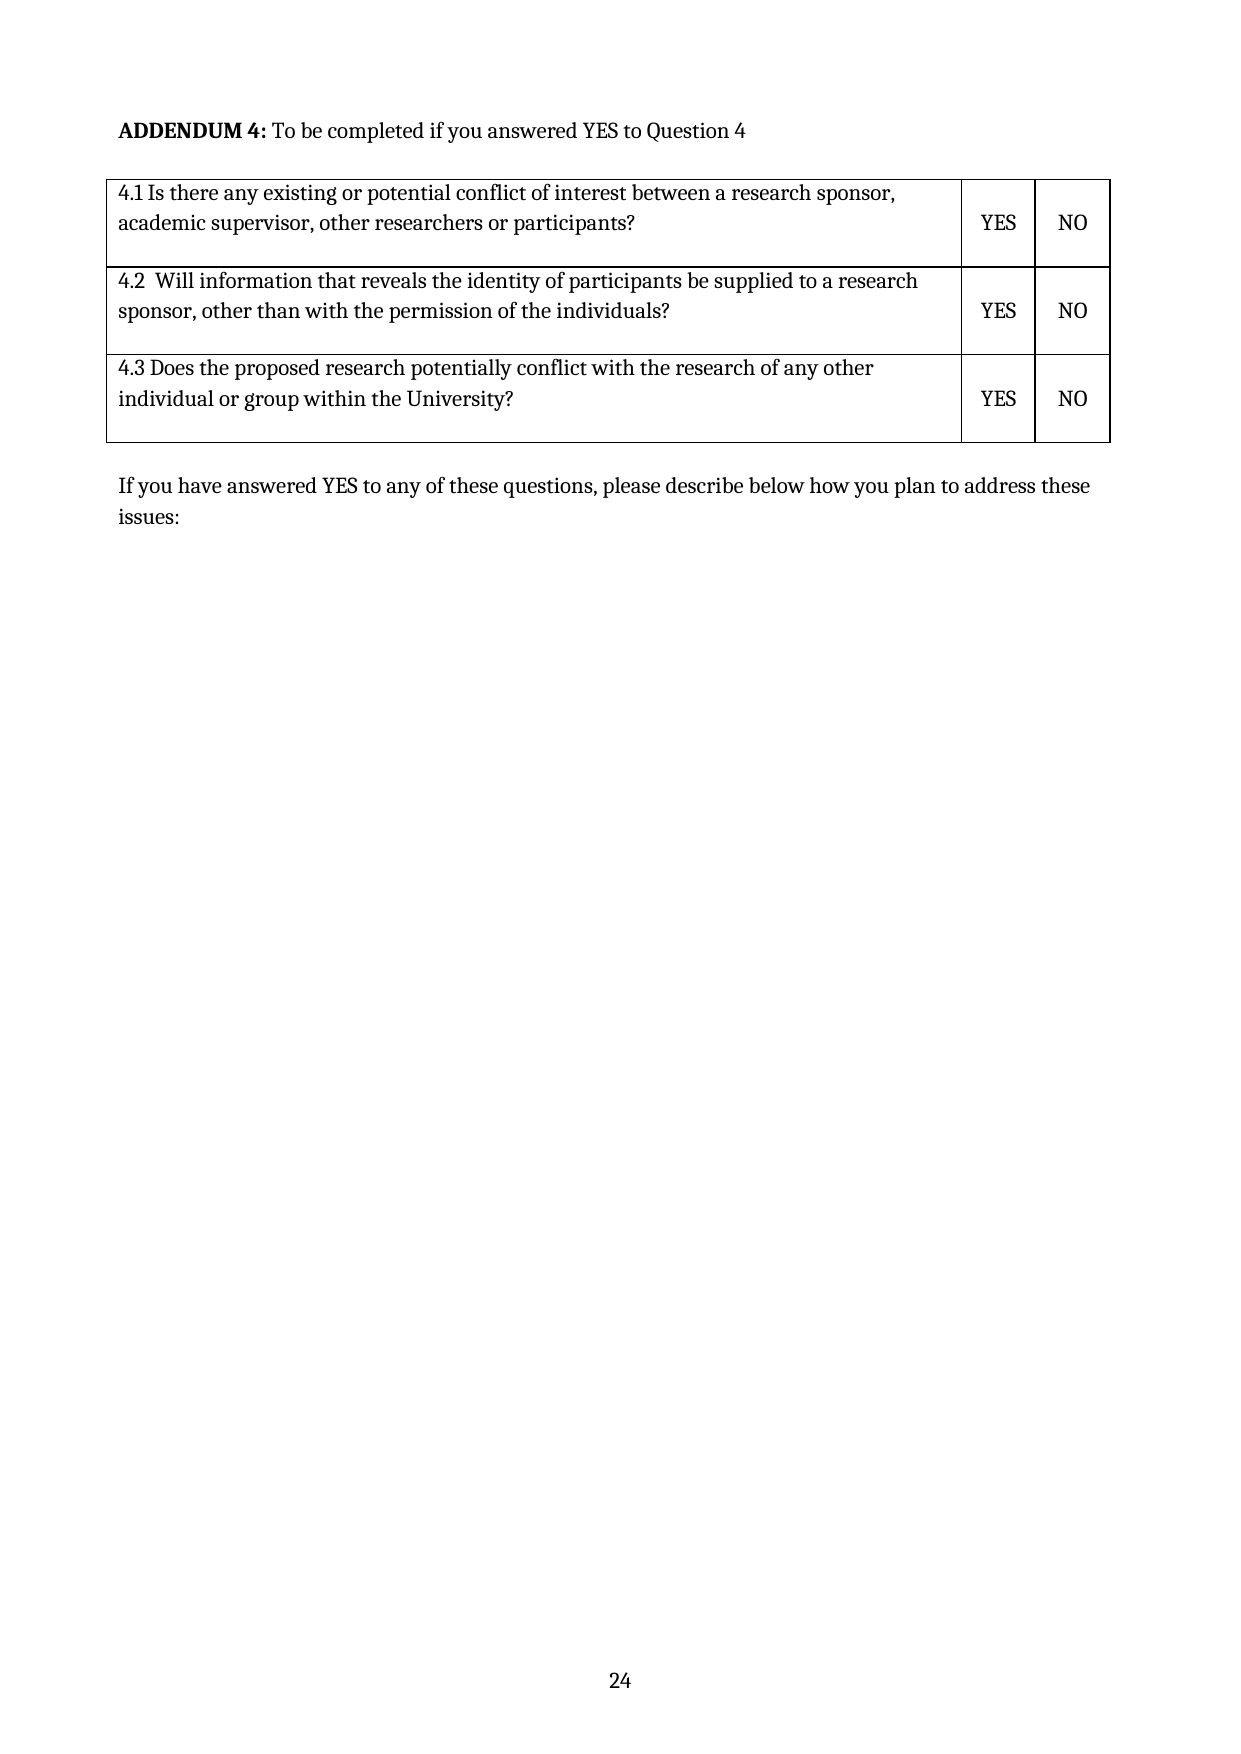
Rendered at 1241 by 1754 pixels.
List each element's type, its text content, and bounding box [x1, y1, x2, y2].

table_cell 4.2 Will information that reveals the identity of participants be supplied to a research sponsor, other than with the permission of the individuals? [107, 268, 961, 354]
text If you have answered YES to any of these questions, please describe below how you plan to address these issues: [118, 473, 1122, 530]
table_cell NO [1036, 268, 1109, 354]
table_header YES [962, 180, 1034, 266]
text ADDENDUM 4: To be completed if you answered YES to Question 4 [118, 118, 1122, 144]
table_cell NO [1036, 355, 1109, 442]
table_header 4.1 Is there any existing or potential conflict of interest between a research sponsor, academic supervisor, other researchers or participants? [107, 180, 961, 266]
table_cell YES [962, 268, 1034, 354]
table_cell YES [962, 355, 1034, 442]
table_cell 4.3 Does the proposed research potentially conflict with the research of any other individual or group within the University? [107, 355, 961, 442]
table_header NO [1036, 180, 1109, 266]
